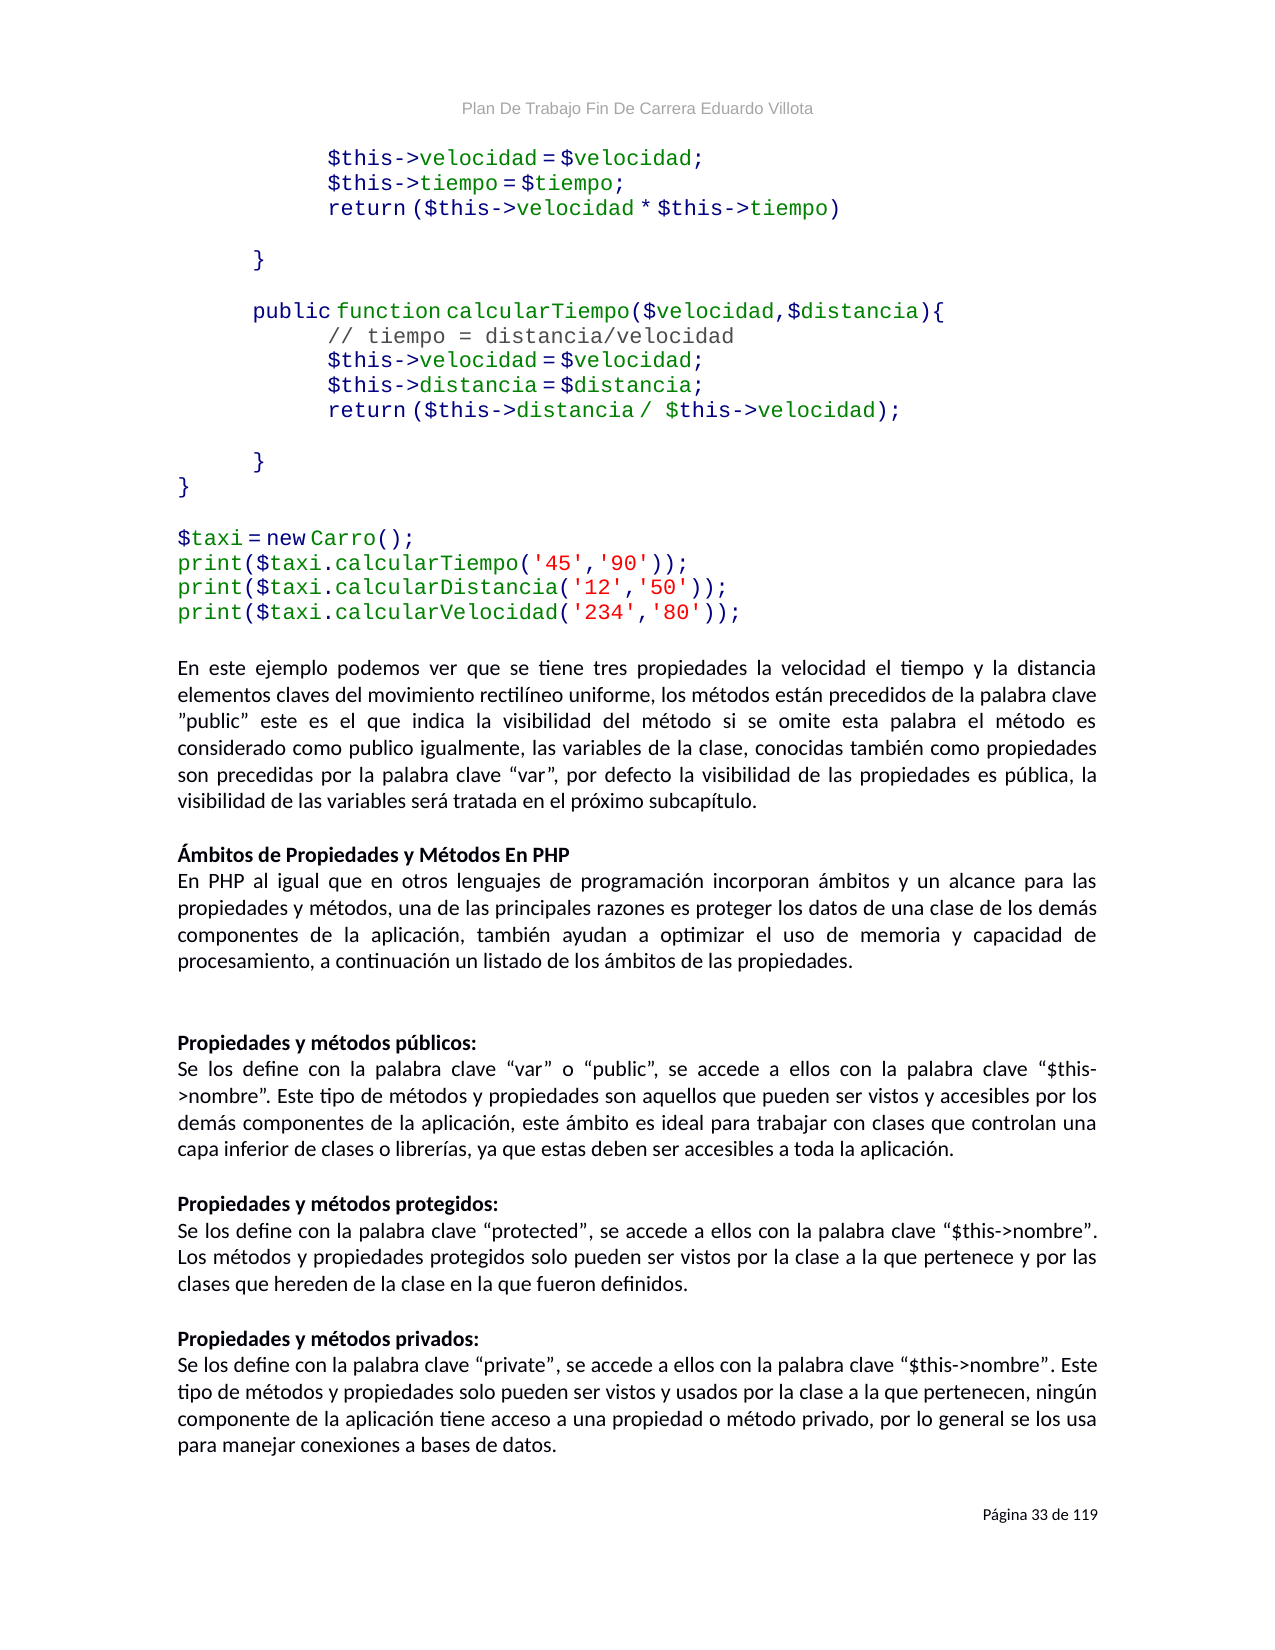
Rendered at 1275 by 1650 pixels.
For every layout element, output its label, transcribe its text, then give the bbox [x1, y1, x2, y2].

text Ámbitos de Propiedades y Métodos En PHP [177, 841, 1098, 867]
text Propiedades y métodos privados: [177, 1325, 1098, 1352]
text public function calcularTiempo($velocidad,$distancia){ [177, 300, 1098, 325]
text print($taxi.calcularTiempo('45','90')); [177, 552, 1098, 577]
text $this->velocidad = $velocidad; [177, 350, 1098, 374]
text Propiedades y métodos protegidos: [177, 1190, 1098, 1217]
text } [177, 249, 1098, 273]
text En este ejemplo podemos ver que se tiene tres propiedades la velocidad el tiempo y la distancia elementos claves del movimiento rectilíneo uniforme, los métodos están precedidos de la palabra clave ”public” este es el que indica la visibilidad del método si se omite esta palabra el método es considerado como publico igualmente, las variables de la clase, conocidas también como propiedades son precedidas por la palabra clave “var”, por defecto la visibilidad de las propiedades es pública, la visibilidad de las variables será tratada en el próximo subcapítulo. [177, 654, 1098, 814]
text print($taxi.calcularDistancia('12','50')); [177, 577, 1098, 601]
text En PHP al igual que en otros lenguajes de programación incorporan ámbitos y un alcance para las propiedades y métodos, una de las principales razones es proteger los datos de una clase de los demás componentes de la aplicación, también ayudan a optimizar el uso de memoria y capacidad de procesamiento, a continuación un listado de los ámbitos de las propiedades. [177, 867, 1098, 974]
text // tiempo = distancia/velocidad [177, 325, 1098, 350]
text } [177, 451, 1098, 476]
text $taxi = new Carro(); [177, 527, 1098, 552]
text print($taxi.calcularVelocidad('234','80')); [177, 601, 1098, 626]
text return ($this->velocidad * $this->tiempo) [177, 197, 1098, 222]
text Se los define con la palabra clave “protected”, se accede a ellos con la palabra clave “$this->nombre”. Los métodos y propiedades protegidos solo pueden ser vistos por la clase a la que pertenece y por las clases que hereden de la clase en la que fueron definidos. [177, 1217, 1098, 1297]
text return ($this->distancia / $this->velocidad); [177, 399, 1098, 424]
text Se los define con la palabra clave “var” o “public”, se accede a ellos con la palabra clave “$this->nombre”. Este tipo de métodos y propiedades son aquellos que pueden ser vistos y accesibles por los demás componentes de la aplicación, este ámbito es ideal para trabajar con clases que controlan una capa inferior de clases o librerías, ya que estas deben ser accesibles a toda la aplicación. [177, 1056, 1098, 1162]
text Propiedades y métodos públicos: [177, 1029, 1098, 1056]
text } [177, 476, 1098, 500]
text $this->tiempo = $tiempo; [177, 172, 1098, 197]
text $this->velocidad = $velocidad; [177, 148, 1098, 172]
text Se los define con la palabra clave “private”, se accede a ellos con la palabra clave “$this->nombre”. Este tipo de métodos y propiedades solo pueden ser vistos y usados por la clase a la que pertenecen, ningún componente de la aplicación tiene acceso a una propiedad o método privado, por lo general se los usa para manejar conexiones a bases de datos. [177, 1352, 1098, 1458]
text $this->distancia = $distancia; [177, 374, 1098, 399]
